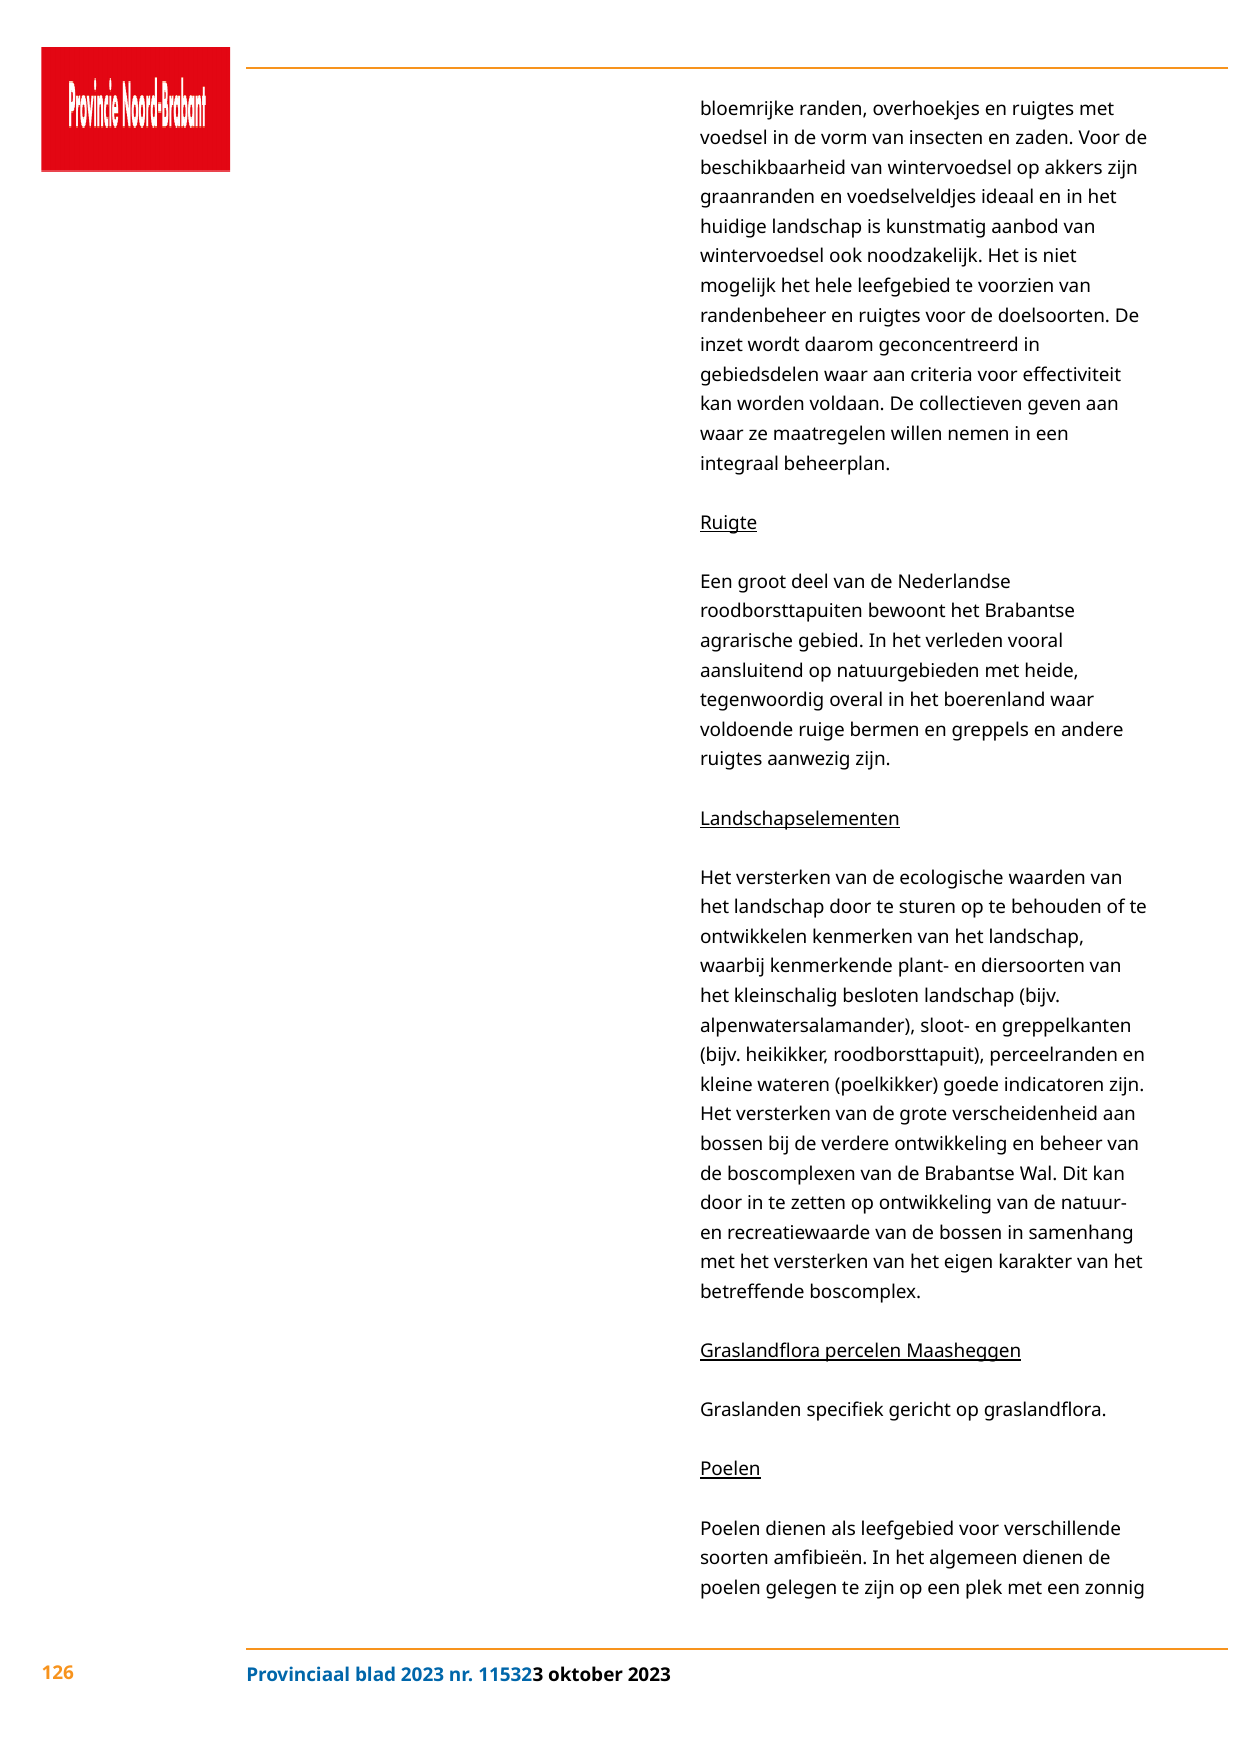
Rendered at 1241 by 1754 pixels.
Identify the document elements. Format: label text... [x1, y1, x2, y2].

picture [41, 47, 231, 172]
table_cell [248, 95, 700, 1600]
table_cell bloemrijke randen, overhoekjes en ruigtes met voedsel in de vorm van insecten en zaden. Voor de beschikbaarheid van wintervoedsel op akkers zijn graanranden en voedselveldjes ideaal en in het huidige landschap is kunstmatig aanbod van wintervoedsel ook noodzakelijk. Het is niet mogelijk het hele leefgebied te voorzien van randenbeheer en ruigtes voor de doelsoorten. De inzet wordt daarom geconcentreerd in gebiedsdelen waar aan criteria voor effectiviteit kan worden voldaan. De collectieven geven aan waar ze maatregelen willen nemen in een integraal beheerplan. Ruigte Een groot deel van de Nederlandse roodborsttapuiten bewoont het Brabantse agrarische gebied. In het verleden vooral aansluitend op natuurgebieden met heide, tegenwoordig overal in het boerenland waar voldoende ruige bermen en greppels en andere ruigtes aanwezig zijn. Landschapselementen Het versterken van de ecologische waarden van het landschap door te sturen op te behouden of te ontwikkelen kenmerken van het landschap, waarbij kenmerkende plant- en diersoorten van het kleinschalig besloten landschap (bijv. alpenwatersalamander), sloot- en greppelkanten (bijv. heikikker, roodborsttapuit), perceelranden en kleine wateren (poelkikker) goede indicatoren zijn. Het versterken van de grote verscheidenheid aan bossen bij de verdere ontwikkeling en beheer van de boscomplexen van de Brabantse Wal. Dit kan door in te zetten op ontwikkeling van de natuur- en recreatiewaarde van de bossen in samenhang met het versterken van het eigen karakter van het betreffende boscomplex. Graslandflora percelen Maasheggen Graslanden specifiek gericht op graslandflora. Poelen Poelen dienen als leefgebied voor verschillende soorten amfibieën. In het algemeen dienen de poelen gelegen te zijn op een plek met een zonnig [700, 95, 1152, 1600]
